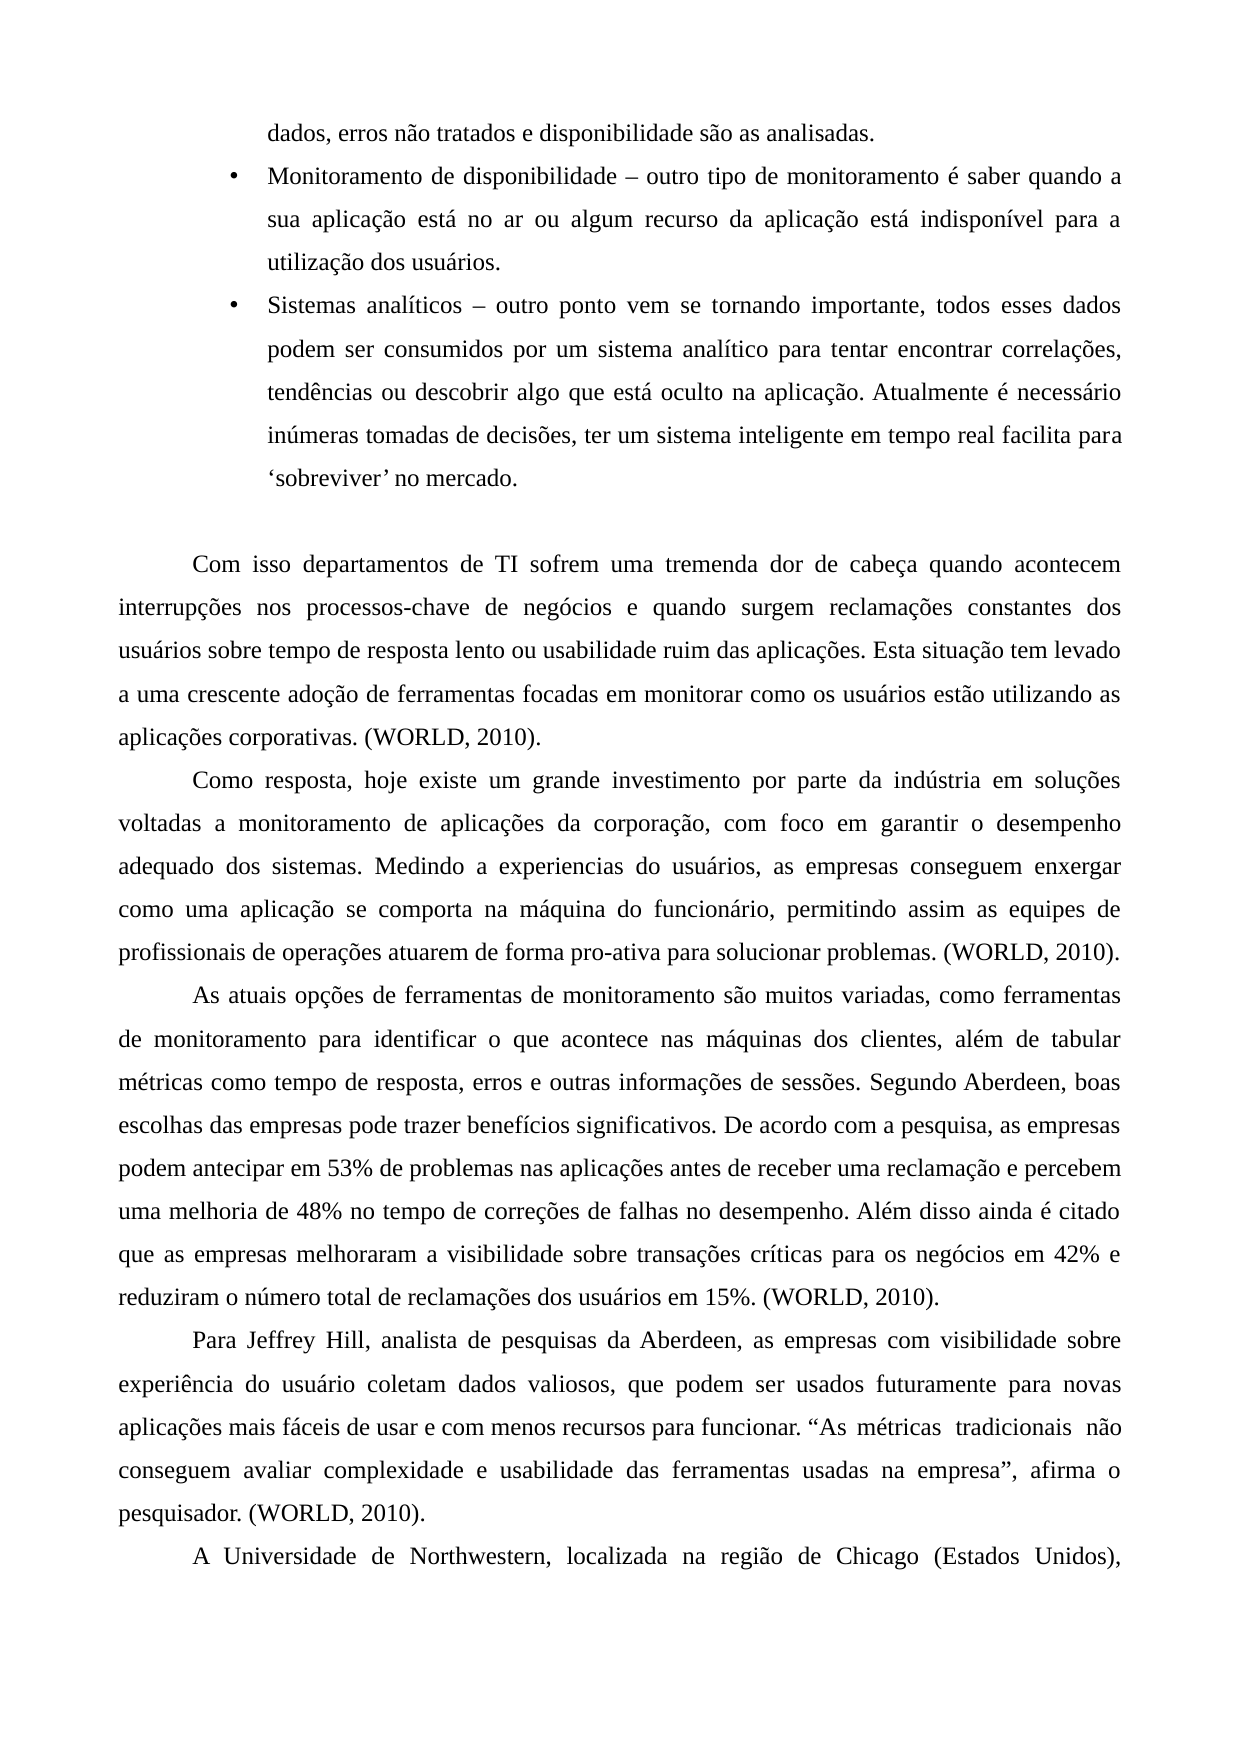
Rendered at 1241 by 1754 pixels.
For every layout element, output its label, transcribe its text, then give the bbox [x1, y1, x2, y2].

text A Universidade de Northwestern, localizada na região de Chicago (Estados Unidos), [118, 1541, 1122, 1570]
text Como resposta, hoje existe um grande investimento por parte da indústria em soluções voltadas a monitoramento de aplicações da corporação, com foco em garantir o desempenho adequado dos sistemas. Medindo a experiencias do usuários, as empresas conseguem enxergar como uma aplicação se comporta na máquina do funcionário, permitindo assim as equipes de profissionais de operações atuarem de forma pro-ativa para solucionar problemas. (WORLD, 2010). [118, 765, 1122, 966]
list dados, erros não tratados e disponibilidade são as analisadas. [229, 118, 1122, 147]
text Para Jeffrey Hill, analista de pesquisas da Aberdeen, as empresas com visibilidade sobre experiência do usuário coletam dados valiosos, que podem ser usados futuramente para novas aplicações mais fáceis de usar e com menos recursos para funcionar. “As métricas tradicionais não conseguem avaliar complexidade e usabilidade das ferramentas usadas na empresa”, afirma o pesquisador. (WORLD, 2010). [118, 1326, 1122, 1527]
list Sistemas analíticos – outro ponto vem se tornando importante, todos esses dados podem ser consumidos por um sistema analítico para tentar encontrar correlações, tendências ou descobrir algo que está oculto na aplicação. Atualmente é necessário inúmeras tomadas de decisões, ter um sistema inteligente em tempo real facilita para ‘sobreviver’ no mercado. [229, 291, 1122, 492]
text As atuais opções de ferramentas de monitoramento são muitos variadas, como ferramentas de monitoramento para identificar o que acontece nas máquinas dos clientes, além de tabular métricas como tempo de resposta, erros e outras informações de sessões. Segundo Aberdeen, boas escolhas das empresas pode trazer benefícios significativos. De acordo com a pesquisa, as empresas podem antecipar em 53% de problemas nas aplicações antes de receber uma reclamação e percebem uma melhoria de 48% no tempo de correções de falhas no desempenho. Além disso ainda é citado que as empresas melhoraram a visibilidade sobre transações críticas para os negócios em 42% e reduziram o número total de reclamações dos usuários em 15%. (WORLD, 2010). [118, 981, 1122, 1311]
text Com isso departamentos de TI sofrem uma tremenda dor de cabeça quando acontecem interrupções nos processos-chave de negócios e quando surgem reclamações constantes dos usuários sobre tempo de resposta lento ou usabilidade ruim das aplicações. Esta situação tem levado a uma crescente adoção de ferramentas focadas em monitorar como os usuários estão utilizando as aplicações corporativas. (WORLD, 2010). [118, 549, 1122, 751]
list Monitoramento de disponibilidade – outro tipo de monitoramento é saber quando a sua aplicação está no ar ou algum recurso da aplicação está indisponível para a utilização dos usuários. [229, 161, 1122, 276]
